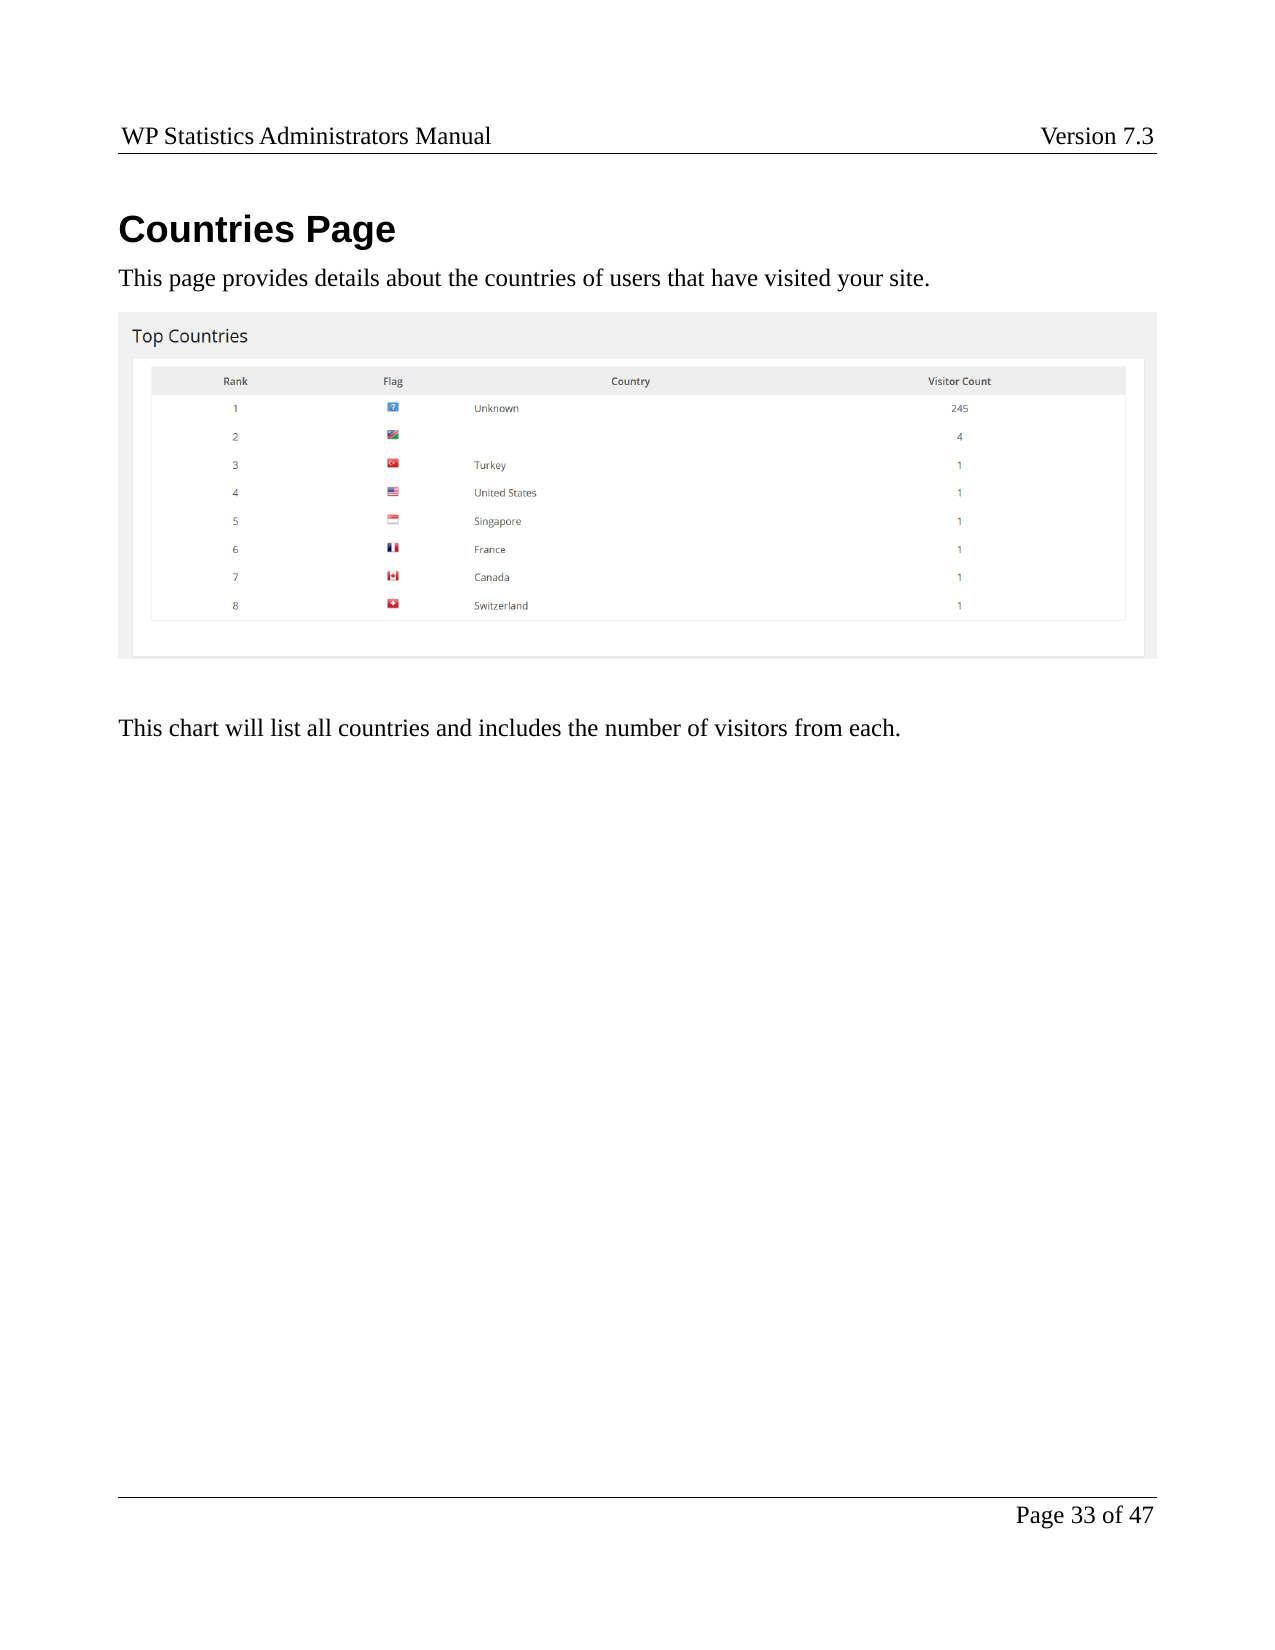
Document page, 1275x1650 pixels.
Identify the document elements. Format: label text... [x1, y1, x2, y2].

picture [118, 312, 1157, 659]
subtitle Countries Page [118, 207, 1157, 251]
text This chart will list all countries and includes the number of visitors from each. [118, 713, 1157, 742]
text This page provides details about the countries of users that have visited your site. [118, 263, 1157, 292]
